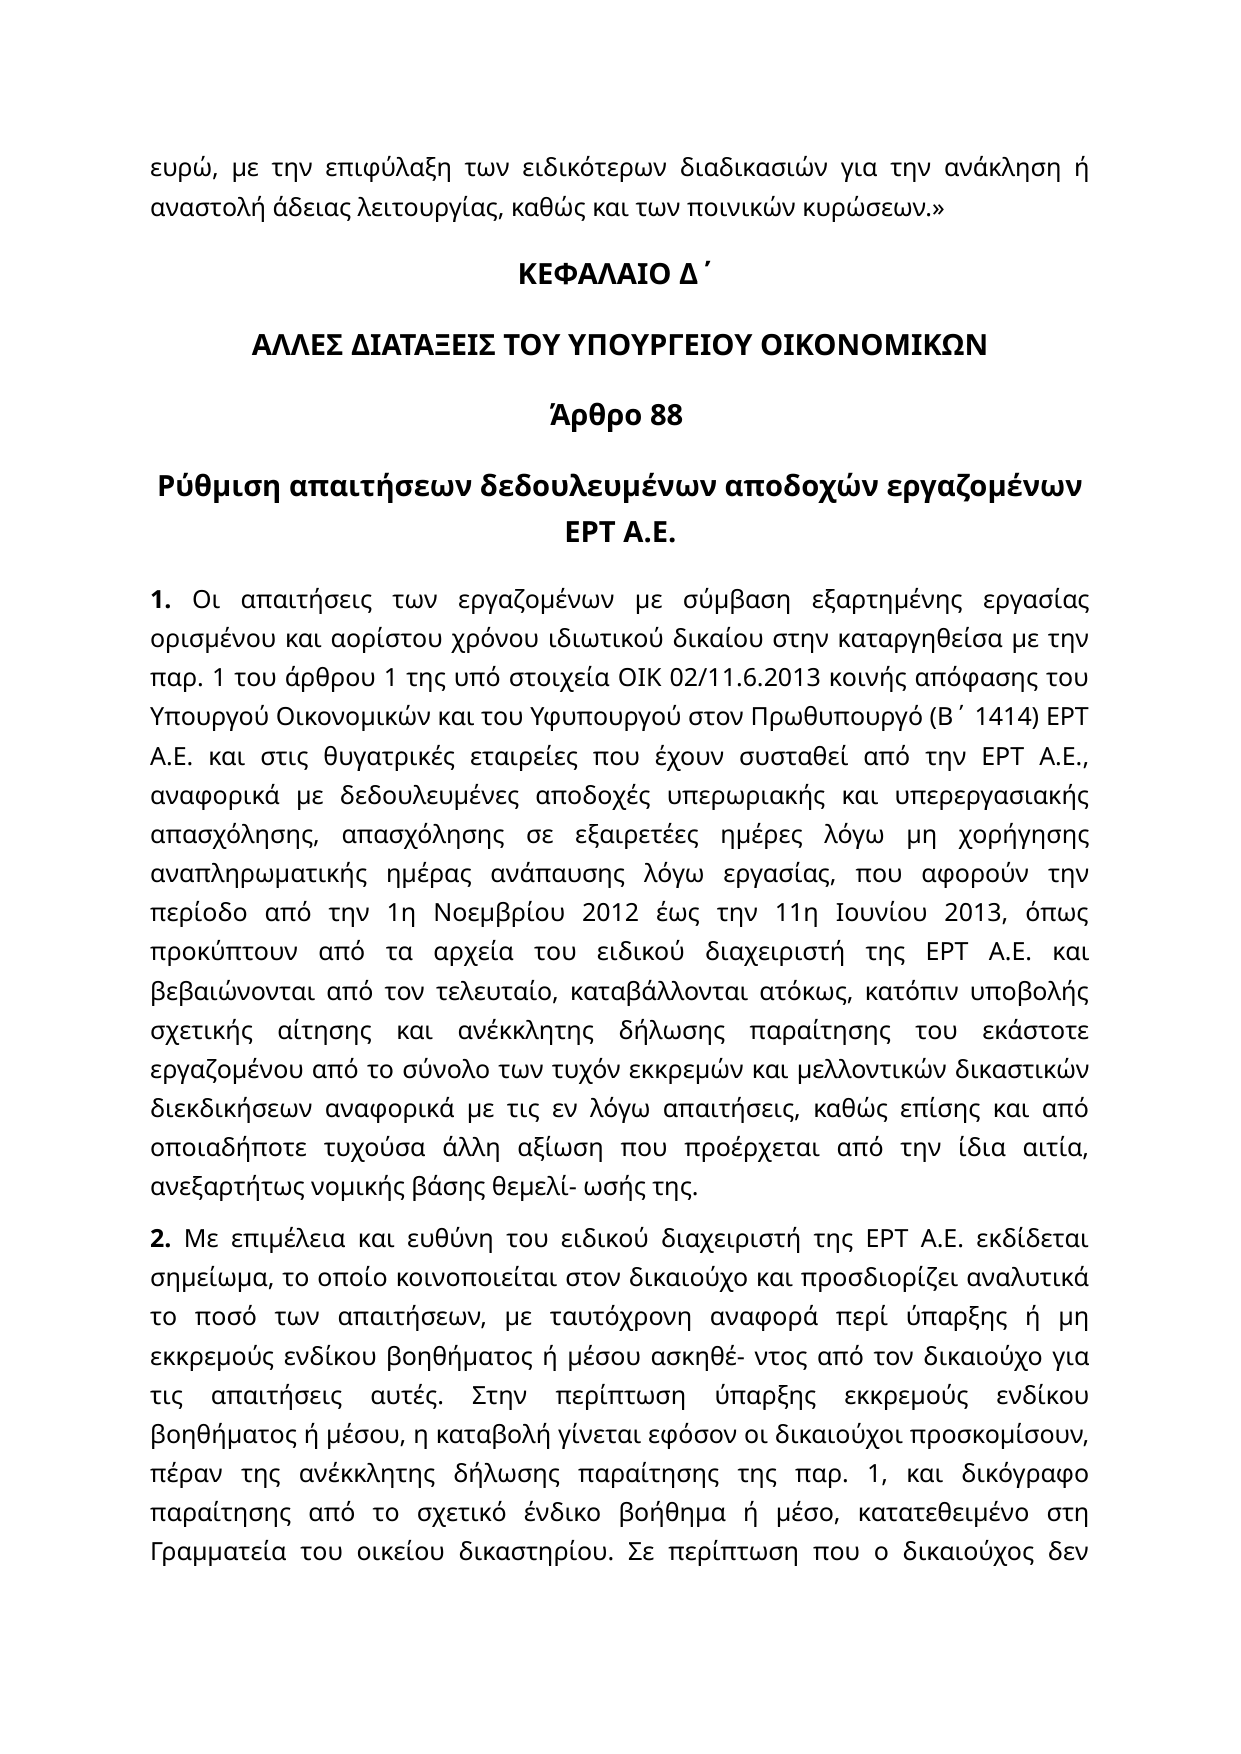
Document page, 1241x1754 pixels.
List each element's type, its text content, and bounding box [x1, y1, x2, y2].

subtitle ΚΕΦΑΛΑΙΟ Δ΄ [150, 253, 1090, 293]
subtitle ΑΛΛΕΣ ΔΙΑΤΑΞΕΙΣ ΤΟΥ ΥΠΟΥΡΓΕΙΟΥ ΟΙΚΟΝΟΜΙΚΩΝ [150, 324, 1090, 364]
subtitle Άρθρο 88 [150, 394, 1090, 434]
text 1. Οι απαιτήσεις των εργαζομένων με σύμβαση εξαρτημένης εργασίας ορισμένου και αορίστου χρόνου ιδιωτικού δικαίου στην καταργηθείσα με την παρ. 1 του άρθρου 1 της υπό στοιχεία ΟΙΚ 02/11.6.2013 κοινής απόφασης του Υπουργού Οικονομικών και του Υφυπουργού στον Πρωθυπουργό (Β΄ 1414) ΕΡΤ Α.Ε. και στις θυγατρικές εταιρείες που έχουν συσταθεί από την ΕΡΤ Α.Ε., αναφορικά με δεδουλευμένες αποδοχές υπερωριακής και υπερεργασιακής απασχόλησης, απασχόλησης σε εξαιρετέες ημέρες λόγω μη χορήγησης αναπληρωματικής ημέρας ανάπαυσης λόγω εργασίας, που αφορούν την περίοδο από την 1η Νοεμβρίου 2012 έως την 11η Ιουνίου 2013, όπως προκύπτουν από τα αρχεία του ειδικού διαχειριστή της ΕΡΤ Α.Ε. και βεβαιώνονται από τον τελευταίο, καταβάλλονται ατόκως, κατόπιν υποβολής σχετικής αίτησης και ανέκκλητης δήλωσης παραίτησης του εκάστοτε εργαζομένου από το σύνολο των τυχόν εκκρεμών και μελλοντικών δικαστικών διεκδικήσεων αναφορικά με τις εν λόγω απαιτήσεις, καθώς επίσης και από οποιαδήποτε τυχούσα άλλη αξίωση που προέρχεται από την ίδια αιτία, ανεξαρτήτως νομικής βάσης θεμελί- ωσής της. [150, 581, 1090, 1203]
text 2. Με επιμέλεια και ευθύνη του ειδικού διαχειριστή της ΕΡΤ Α.Ε. εκδίδεται σημείωμα, το οποίο κοινοποιείται στον δικαιούχο και προσδιορίζει αναλυτικά το ποσό των απαιτήσεων, με ταυτόχρονη αναφορά περί ύπαρξης ή μη εκκρεμούς ενδίκου βοηθήματος ή μέσου ασκηθέ- ντος από τον δικαιούχο για τις απαιτήσεις αυτές. Στην περίπτωση ύπαρξης εκκρεμούς ενδίκου βοηθήματος ή μέσου, η καταβολή γίνεται εφόσον οι δικαιούχοι προσκομίσουν, πέραν της ανέκκλητης δήλωσης παραίτησης της παρ. 1, και δικόγραφο παραίτησης από το σχετικό ένδικο βοήθημα ή μέσο, κατατεθειμένο στη Γραμματεία του οικείου δικαστηρίου. Σε περίπτωση που ο δικαιούχος δεν [150, 1221, 1090, 1568]
subtitle Ρύθμιση απαιτήσεων δεδουλευμένων αποδοχών εργαζομένων ΕΡΤ Α.Ε. [150, 465, 1090, 551]
text ευρώ, με την επιφύλαξη των ειδικότερων διαδικασιών για την ανάκληση ή αναστολή άδειας λειτουργίας, καθώς και των ποινικών κυρώσεων.» [150, 150, 1090, 223]
